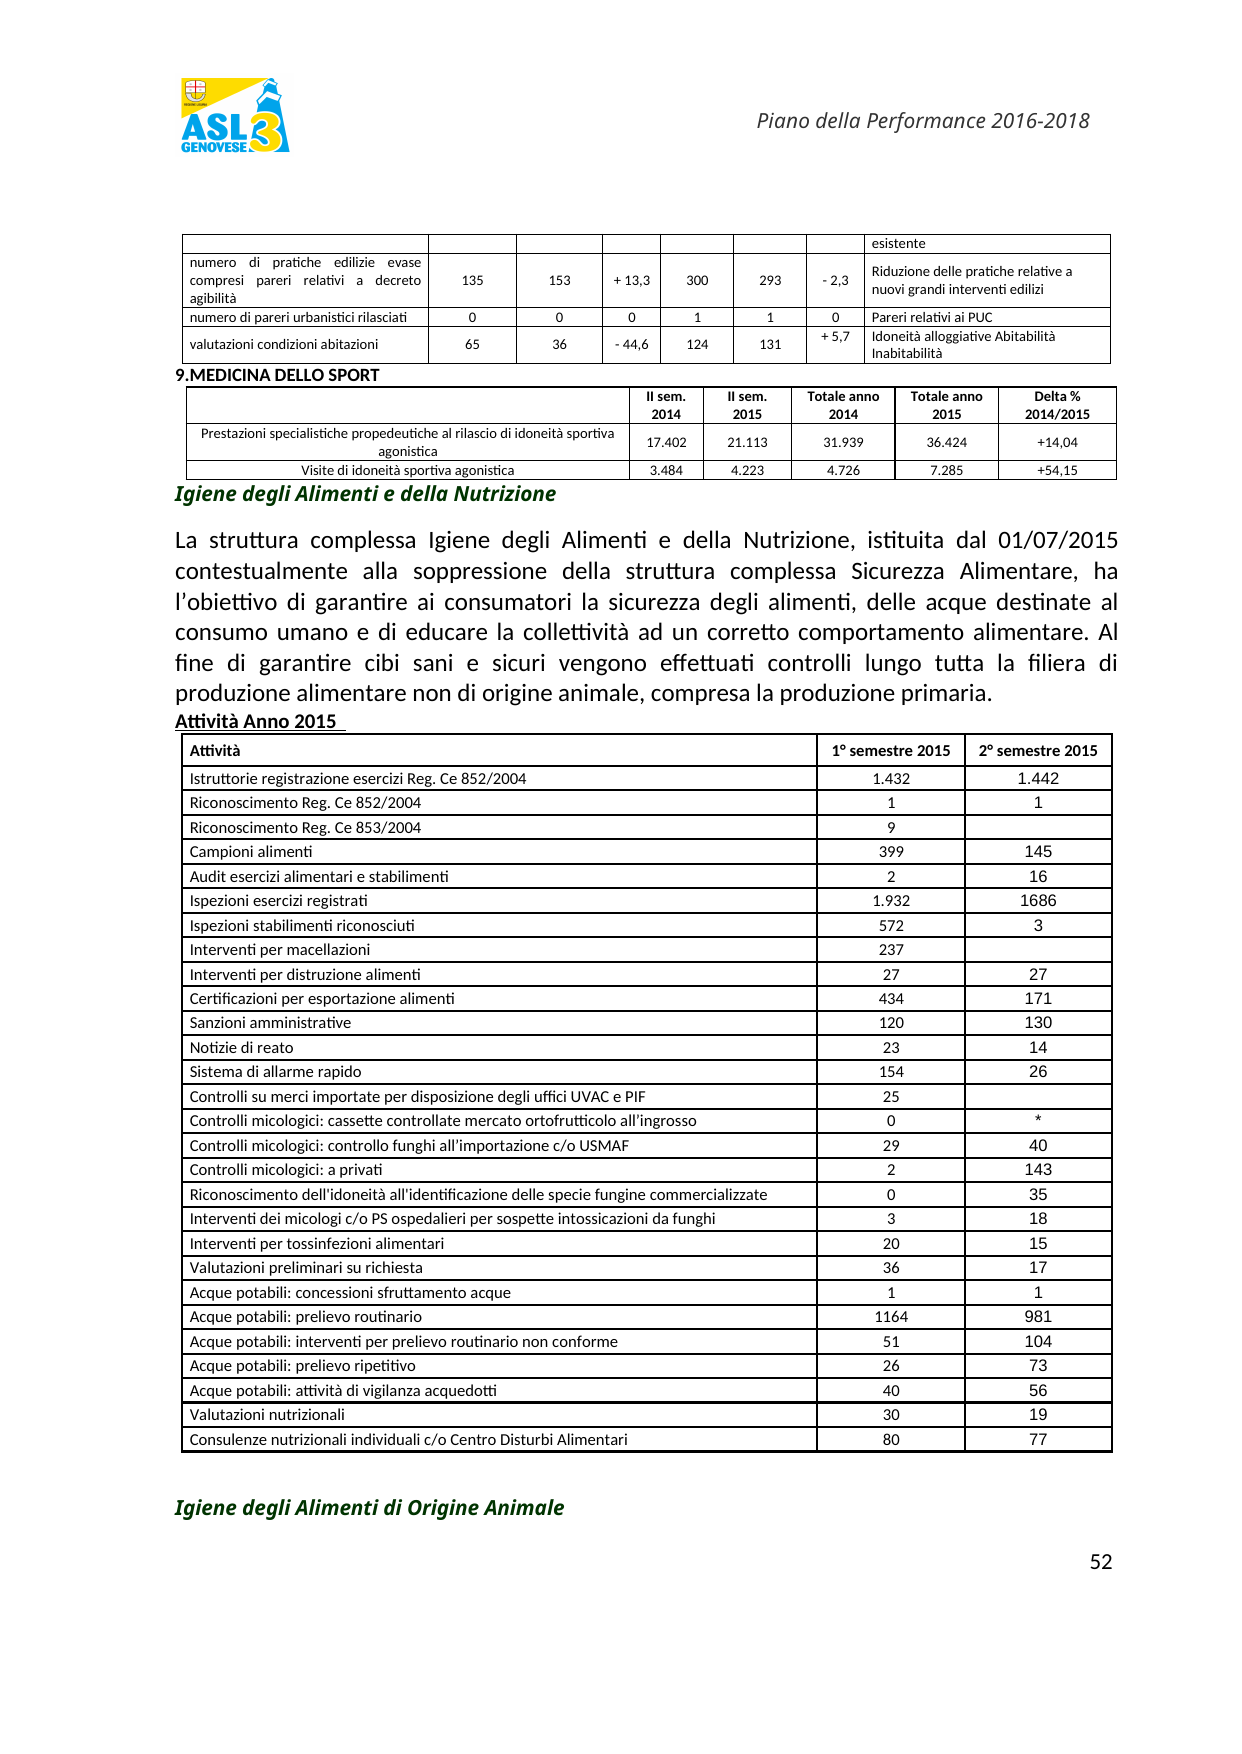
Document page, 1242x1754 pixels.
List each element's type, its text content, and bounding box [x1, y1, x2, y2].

table_cell 135 [429, 254, 516, 307]
table_header Totale anno 2014 [792, 388, 894, 423]
text Attività Anno 2015 [175, 708, 1112, 733]
table_cell Interventi per distruzione alimenti [183, 963, 816, 985]
table_cell 3.484 [630, 461, 703, 478]
table_cell Riconoscimento dell'idoneità all'identificazione delle specie fungine commercializzate [183, 1183, 816, 1206]
table_cell 434 [818, 987, 964, 1010]
table_cell 104 [966, 1330, 1111, 1352]
table_cell 27 [966, 963, 1111, 985]
table_cell [661, 235, 733, 252]
table_cell 25 [818, 1085, 964, 1108]
table_cell Controlli su merci importate per disposizione degli uffici UVAC e PIF [183, 1085, 816, 1108]
table_cell - 2,3 [807, 254, 864, 307]
table_cell [183, 235, 428, 252]
table_cell 1.442 [966, 767, 1111, 789]
table_cell 0 [603, 308, 660, 326]
table_cell Acque potabili: interventi per prelievo routinario non conforme [183, 1330, 816, 1352]
table_cell 15 [966, 1232, 1111, 1254]
table_cell 1.432 [818, 767, 964, 789]
table_cell Visite di idoneità sportiva agonistica [187, 461, 629, 478]
table_cell 16 [966, 865, 1111, 887]
table_cell 77 [966, 1428, 1111, 1450]
table_header Delta % 2014/2015 [999, 388, 1116, 423]
table_header II sem. 2014 [630, 388, 703, 423]
table_cell Audit esercizi alimentari e stabilimenti [183, 865, 816, 887]
table_cell Interventi per tossinfezioni alimentari [183, 1232, 816, 1254]
table_cell 30 [818, 1404, 964, 1426]
table_cell Valutazioni nutrizionali [183, 1404, 816, 1426]
table_cell 9 [818, 816, 964, 838]
table_cell 2 [818, 1159, 964, 1181]
table_cell - 44,6 [603, 327, 660, 362]
table_cell [966, 1085, 1111, 1108]
table_cell 1 [966, 791, 1111, 814]
table_cell 26 [966, 1061, 1111, 1083]
table_cell Controlli micologici: a privati [183, 1159, 816, 1181]
table_cell 18 [966, 1208, 1111, 1230]
table_cell 0 [517, 308, 602, 326]
table_cell Ispezioni stabilimenti riconosciuti [183, 914, 816, 936]
table_cell 572 [818, 914, 964, 936]
text 9.MEDICINA DELLO SPORT [175, 363, 1112, 386]
table_cell Acque potabili: prelievo ripetitivo [183, 1355, 816, 1377]
table_cell Prestazioni specialistiche propedeutiche al rilascio di idoneità sportiva agonistica [187, 424, 629, 460]
table_cell Riconoscimento Reg. Ce 852/2004 [183, 791, 816, 814]
table_cell Ispezioni esercizi registrati [183, 889, 816, 912]
table_cell 1 [818, 1281, 964, 1303]
table_cell Certificazioni per esportazione alimenti [183, 987, 816, 1010]
table_cell Valutazioni preliminari su richiesta [183, 1257, 816, 1279]
table_cell 80 [818, 1428, 964, 1450]
table_cell 40 [818, 1379, 964, 1401]
table_cell 145 [966, 840, 1111, 863]
table_cell Sanzioni amministrative [183, 1012, 816, 1034]
table_cell 36 [818, 1257, 964, 1279]
table_cell Campioni alimenti [183, 840, 816, 863]
table_cell 7.285 [896, 461, 998, 478]
table_cell Idoneità alloggiative Abitabilità Inabitabilità [865, 327, 1110, 362]
table_cell 4.726 [792, 461, 894, 478]
table_cell [966, 816, 1111, 838]
table_cell esistente [865, 235, 1110, 252]
table_cell 153 [517, 254, 602, 307]
table_cell [603, 235, 660, 252]
table_cell [517, 235, 602, 252]
table_cell numero di pratiche edilizie evase compresi pareri relativi a decreto agibilità [183, 254, 428, 307]
table_cell [966, 938, 1111, 961]
table_cell 131 [734, 327, 806, 362]
table_cell 31.939 [792, 424, 894, 460]
table_cell 27 [818, 963, 964, 985]
table_cell 73 [966, 1355, 1111, 1377]
table_cell + 5,7 [807, 327, 864, 362]
table_cell 1164 [818, 1306, 964, 1328]
table_cell 0 [429, 308, 516, 326]
table_header 1° semestre 2015 [818, 735, 964, 765]
table_header [187, 388, 629, 423]
table_cell 124 [661, 327, 733, 362]
table_cell 130 [966, 1012, 1111, 1034]
text La struttura complessa Igiene degli Alimenti e della Nutrizione, istituita dal 01/07/2015 contestualmente alla soppressione della struttura complessa Sicurezza Alimentare, ha l’obiettivo di garantire ai consumatori la sicurezza degli alimenti, delle acque destinate al consumo umano e di educare la collettività ad un corretto comportamento alimentare. Al fine di garantire cibi sani e sicuri vengono effettuati controlli lungo tutta la filiera di produzione alimentare non di origine animale, compresa la produzione primaria. [175, 525, 1120, 708]
table_cell Pareri relativi ai PUC [865, 308, 1110, 326]
table_cell Notizie di reato [183, 1036, 816, 1059]
table_cell 1 [818, 791, 964, 814]
table_cell 1686 [966, 889, 1111, 912]
table_cell 36.424 [896, 424, 998, 460]
table_cell 143 [966, 1159, 1111, 1181]
table_cell Interventi dei micologi c/o PS ospedalieri per sospette intossicazioni da funghi [183, 1208, 816, 1230]
table_header 2° semestre 2015 [966, 735, 1111, 765]
table_cell 1 [966, 1281, 1111, 1303]
table_cell 399 [818, 840, 964, 863]
table_cell 2 [818, 865, 964, 887]
table_cell Acque potabili: attività di vigilanza acquedotti [183, 1379, 816, 1401]
table_cell 20 [818, 1232, 964, 1254]
table_cell +54,15 [999, 461, 1116, 478]
table_cell 1 [661, 308, 733, 326]
table_cell 17.402 [630, 424, 703, 460]
table_cell 17 [966, 1257, 1111, 1279]
table_cell 19 [966, 1404, 1111, 1426]
table_cell 23 [818, 1036, 964, 1059]
text Igiene degli Alimenti di Origine Animale [175, 1493, 1112, 1521]
table_cell Consulenze nutrizionali individuali c/o Centro Disturbi Alimentari [183, 1428, 816, 1450]
table_cell 14 [966, 1036, 1111, 1059]
table_cell 300 [661, 254, 733, 307]
table_cell 154 [818, 1061, 964, 1083]
table_cell 40 [966, 1134, 1111, 1157]
table_cell Acque potabili: prelievo routinario [183, 1306, 816, 1328]
table_cell 56 [966, 1379, 1111, 1401]
table_cell Istruttorie registrazione esercizi Reg. Ce 852/2004 [183, 767, 816, 789]
text Igiene degli Alimenti e della Nutrizione [175, 479, 1112, 508]
table_cell 0 [807, 308, 864, 326]
table_cell Interventi per macellazioni [183, 938, 816, 961]
table_cell 237 [818, 938, 964, 961]
table_cell Controlli micologici: controllo funghi all’importazione c/o USMAF [183, 1134, 816, 1157]
table_cell +14,04 [999, 424, 1116, 460]
table_cell * [966, 1110, 1111, 1132]
table_cell Acque potabili: concessioni sfruttamento acque [183, 1281, 816, 1303]
table_cell [429, 235, 516, 252]
table_cell 3 [966, 914, 1111, 936]
table_cell Sistema di allarme rapido [183, 1061, 816, 1083]
table_cell 36 [517, 327, 602, 362]
table_cell 35 [966, 1183, 1111, 1206]
table_cell 51 [818, 1330, 964, 1352]
table_cell 1.932 [818, 889, 964, 912]
table_cell 21.113 [704, 424, 791, 460]
table_cell Riconoscimento Reg. Ce 853/2004 [183, 816, 816, 838]
table_cell 26 [818, 1355, 964, 1377]
table_cell + 13,3 [603, 254, 660, 307]
table_cell numero di pareri urbanistici rilasciati [183, 308, 428, 326]
table_cell Controlli micologici: cassette controllate mercato ortofrutticolo all’ingrosso [183, 1110, 816, 1132]
table_header Totale anno 2015 [896, 388, 998, 423]
table_cell valutazioni condizioni abitazioni [183, 327, 428, 362]
table_cell 293 [734, 254, 806, 307]
table_cell 171 [966, 987, 1111, 1010]
table_cell 0 [818, 1110, 964, 1132]
table_cell Riduzione delle pratiche relative a nuovi grandi interventi edilizi [865, 254, 1110, 307]
table_cell 4.223 [704, 461, 791, 478]
table_cell 65 [429, 327, 516, 362]
table_header II sem. 2015 [704, 388, 791, 423]
table_cell 3 [818, 1208, 964, 1230]
table_header Attività [183, 735, 816, 765]
table_cell 0 [818, 1183, 964, 1206]
table_cell 1 [734, 308, 806, 326]
table_cell 981 [966, 1306, 1111, 1328]
table_cell 120 [818, 1012, 964, 1034]
table_cell [807, 235, 864, 252]
table_cell [734, 235, 806, 252]
table_cell 29 [818, 1134, 964, 1157]
